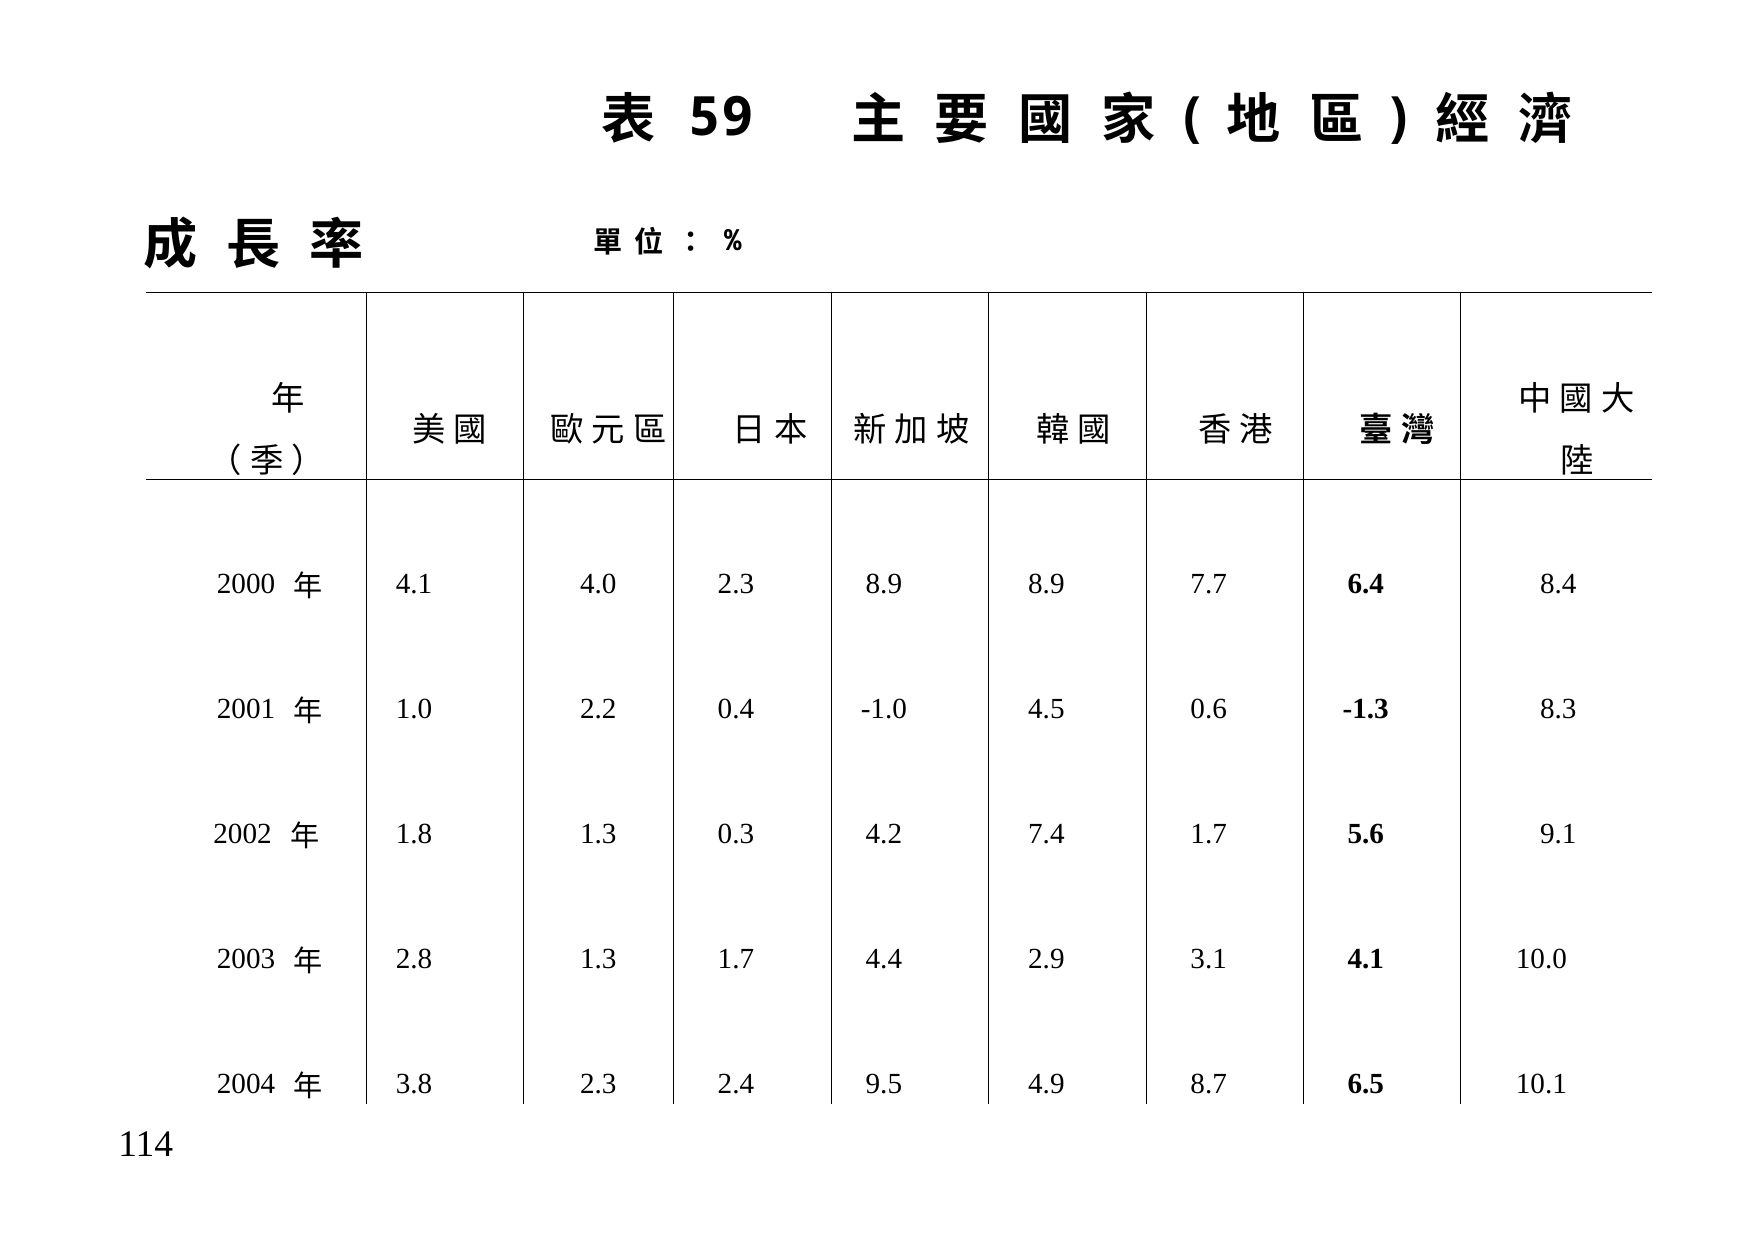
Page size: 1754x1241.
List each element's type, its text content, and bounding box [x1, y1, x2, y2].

table_cell 10.0 [1461, 862, 1652, 987]
table_cell 1.0 [367, 612, 523, 737]
table_cell 6.5 [1304, 987, 1460, 1104]
table_header 臺灣 [1304, 293, 1460, 479]
table_cell 8.9 [989, 480, 1146, 612]
table_cell 10.1 [1461, 987, 1652, 1104]
table_cell 9.5 [832, 987, 988, 1104]
table_header 新加坡 [832, 293, 988, 479]
table_cell 1.8 [367, 737, 523, 862]
table_cell 5.6 [1304, 737, 1460, 862]
table_header 美國 [367, 293, 523, 479]
table_cell 2.2 [524, 612, 673, 737]
table_cell 8.9 [832, 480, 988, 612]
table_cell 4.0 [524, 480, 673, 612]
table_cell 2000年 [146, 480, 366, 612]
table_cell -1.3 [1304, 612, 1460, 737]
table_cell 1.3 [524, 737, 673, 862]
table_cell 1.3 [524, 862, 673, 987]
table_cell 2004年 [146, 987, 366, 1104]
table_cell 2.8 [367, 862, 523, 987]
table_cell 8.7 [1147, 987, 1303, 1104]
table_header 香港 [1147, 293, 1303, 479]
table_header 日本 [674, 293, 831, 479]
table_cell 2001年 [146, 612, 366, 737]
table_cell 3.1 [1147, 862, 1303, 987]
table_cell 4.1 [1304, 862, 1460, 987]
table_cell 9.1 [1461, 737, 1652, 862]
table_cell -1.0 [832, 612, 988, 737]
table_cell 4.5 [989, 612, 1146, 737]
table_cell 4.4 [832, 862, 988, 987]
table_header 韓國 [989, 293, 1146, 479]
table_header 歐元區 [524, 293, 673, 479]
table_cell 7.7 [1147, 480, 1303, 612]
table_cell 8.3 [1461, 612, 1652, 737]
table_header 年（季） [146, 293, 366, 479]
table_cell 2.3 [524, 987, 673, 1104]
table_cell 2.3 [674, 480, 831, 612]
table_cell 2.9 [989, 862, 1146, 987]
table_cell 4.1 [367, 480, 523, 612]
table_cell 4.9 [989, 987, 1146, 1104]
table_cell 3.8 [367, 987, 523, 1104]
table_cell 0.4 [674, 612, 831, 737]
table_cell 1.7 [1147, 737, 1303, 862]
table_cell 4.2 [832, 737, 988, 862]
table_cell 7.4 [989, 737, 1146, 862]
table_cell 6.4 [1304, 480, 1460, 612]
table_cell 0.6 [1147, 612, 1303, 737]
table_cell 1.7 [674, 862, 831, 987]
subtitle 表59 主要國家(地區)經濟成長率 單位：% [128, 42, 1628, 292]
table_header 中國大陸 [1461, 293, 1652, 479]
table_cell 2002年 [146, 737, 366, 862]
table_cell 8.4 [1461, 480, 1652, 612]
table_cell 2.4 [674, 987, 831, 1104]
table_cell 2003年 [146, 862, 366, 987]
table_cell 0.3 [674, 737, 831, 862]
